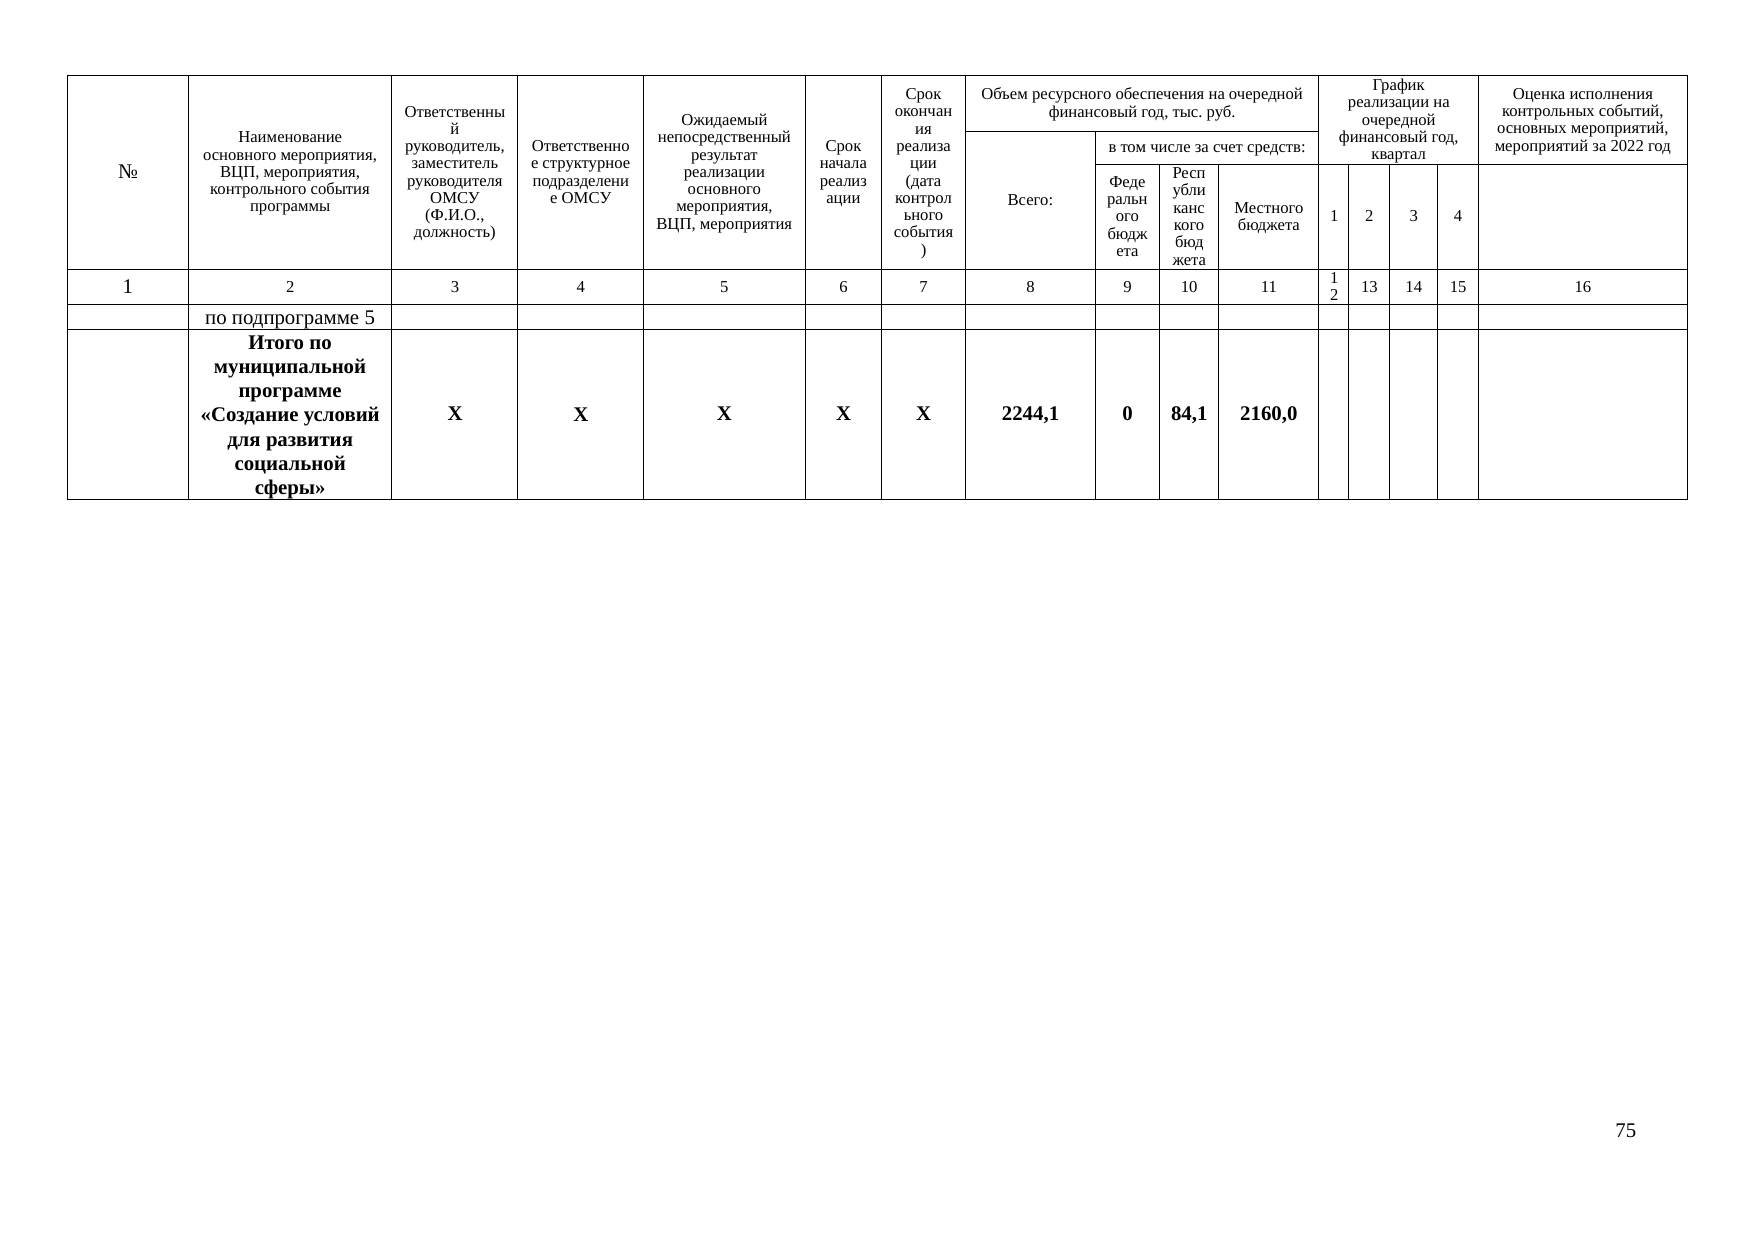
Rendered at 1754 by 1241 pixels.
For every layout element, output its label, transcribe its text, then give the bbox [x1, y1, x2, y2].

table_cell [1390, 330, 1437, 499]
table_cell 16 [1479, 270, 1687, 304]
table_cell 12 [1319, 270, 1348, 304]
table_header Объем ресурсного обеспечения на очередной финансовый год, тыс. руб. [966, 76, 1318, 131]
table_cell 5 [644, 270, 805, 304]
table_cell [68, 305, 188, 329]
table_cell [1479, 165, 1687, 268]
table_cell [1349, 330, 1389, 499]
table_cell [1479, 330, 1687, 499]
table_cell [518, 305, 643, 329]
table_cell [966, 305, 1095, 329]
table_cell [1438, 305, 1478, 329]
table_cell 3 [1390, 165, 1437, 268]
table_cell 11 [1219, 270, 1318, 304]
table_header № [68, 76, 188, 268]
table_header Срок начала реализации [806, 76, 881, 268]
table_cell [1349, 305, 1389, 329]
table_header Наименование основного мероприятия, ВЦП, мероприятия, контрольного события программы [189, 76, 391, 268]
table_cell 8 [966, 270, 1095, 304]
table_cell [1096, 305, 1159, 329]
table_cell 84,1 [1160, 330, 1218, 499]
table_cell 1 [68, 270, 188, 304]
table_cell по подпрограмме 5 [189, 305, 391, 329]
table_cell [1479, 305, 1687, 329]
table_header График реализации на очередной финансовый год, квартал [1319, 76, 1478, 164]
table_cell [1160, 305, 1218, 329]
table_cell 2244,1 [966, 330, 1095, 499]
table_cell [1319, 305, 1348, 329]
table_cell 6 [806, 270, 881, 304]
table_header Ответственное структурное подразделение ОМСУ [518, 76, 643, 268]
table_cell Х [392, 330, 517, 499]
table_cell [882, 305, 965, 329]
table_cell [392, 305, 517, 329]
table_cell [644, 305, 805, 329]
table_cell 2160,0 [1219, 330, 1318, 499]
table_cell [1319, 330, 1348, 499]
table_cell 4 [1438, 165, 1478, 268]
table_cell 9 [1096, 270, 1159, 304]
table_cell 10 [1160, 270, 1218, 304]
table_cell Федерального бюджета [1096, 165, 1159, 268]
table_cell 14 [1390, 270, 1437, 304]
table_cell 0 [1096, 330, 1159, 499]
table_cell 1 [1319, 165, 1348, 268]
table_cell [68, 330, 188, 499]
table_header Ожидаемый непосредственный результат реализации основного мероприятия, ВЦП, мероприятия [644, 76, 805, 268]
table_cell [1219, 305, 1318, 329]
table_cell 7 [882, 270, 965, 304]
table_cell 3 [392, 270, 517, 304]
table_cell Х [882, 330, 965, 499]
table_header Ответственный руководитель, заместитель руководителя ОМСУ (Ф.И.О., должность) [392, 76, 517, 268]
table_cell Х [806, 330, 881, 499]
table_cell [806, 305, 881, 329]
table_cell [1438, 330, 1478, 499]
table_cell Х [644, 330, 805, 499]
table_cell Республиканского бюджета [1160, 165, 1218, 268]
table_cell Итого по муниципальной программе «Создание условий для развития социальной сферы» [189, 330, 391, 499]
table_header Срок окончания реализации (дата контрольного события) [882, 76, 965, 268]
table_cell 13 [1349, 270, 1389, 304]
table_cell [1390, 305, 1437, 329]
table_cell 4 [518, 270, 643, 304]
table_cell Всего: [966, 132, 1095, 268]
table_cell 2 [189, 270, 391, 304]
table_header Оценка исполнения контрольных событий, основных мероприятий, мероприятий за 2022 год [1479, 76, 1687, 164]
table_cell в том числе за счет средств: [1096, 132, 1318, 164]
table_cell 2 [1349, 165, 1389, 268]
table_cell 15 [1438, 270, 1478, 304]
table_cell Х [518, 330, 643, 499]
table_cell Местного бюджета [1219, 165, 1318, 268]
